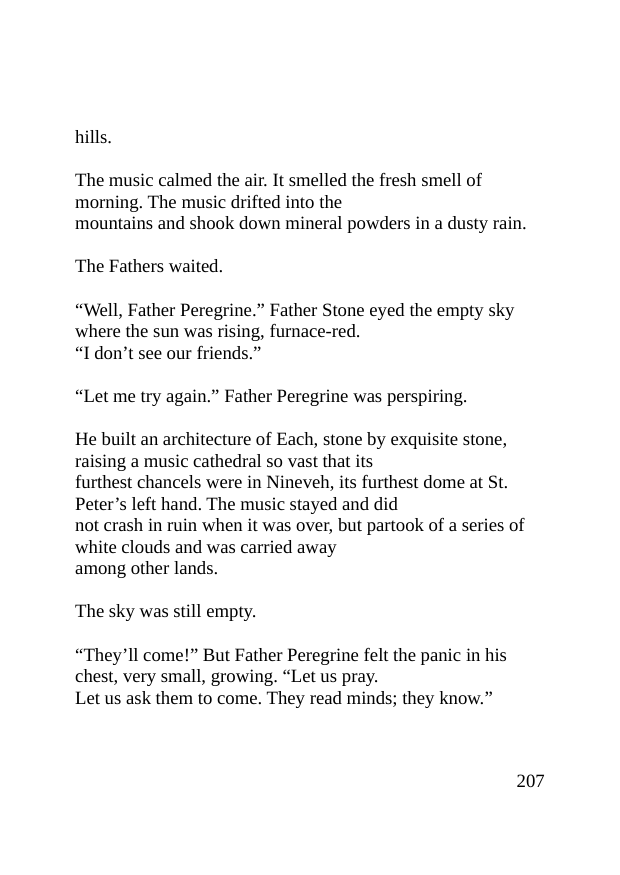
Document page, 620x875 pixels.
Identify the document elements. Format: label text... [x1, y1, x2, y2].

text hills. The music calmed the air. It smelled the fresh smell of morning. The music drifted into the mountains and shook down mineral powders in a dusty rain. The Fathers waited. “Well, Father Peregrine.” Father Stone eyed the empty sky where the sun was rising, furnace-red. “I don’t see our friends.” “Let me try again.” Father Peregrine was perspiring. He built an architecture of Each, stone by exquisite stone, raising a music cathedral so vast that its furthest chancels were in Nineveh, its furthest dome at St. Peter’s left hand. The music stayed and did not crash in ruin when it was over, but partook of a series of white clouds and was carried away among other lands. The sky was still empty. “They’ll come!” But Father Peregrine felt the panic in his chest, very small, growing. “Let us pray. Let us ask them to come. They read minds; they know.” [75, 126, 544, 730]
